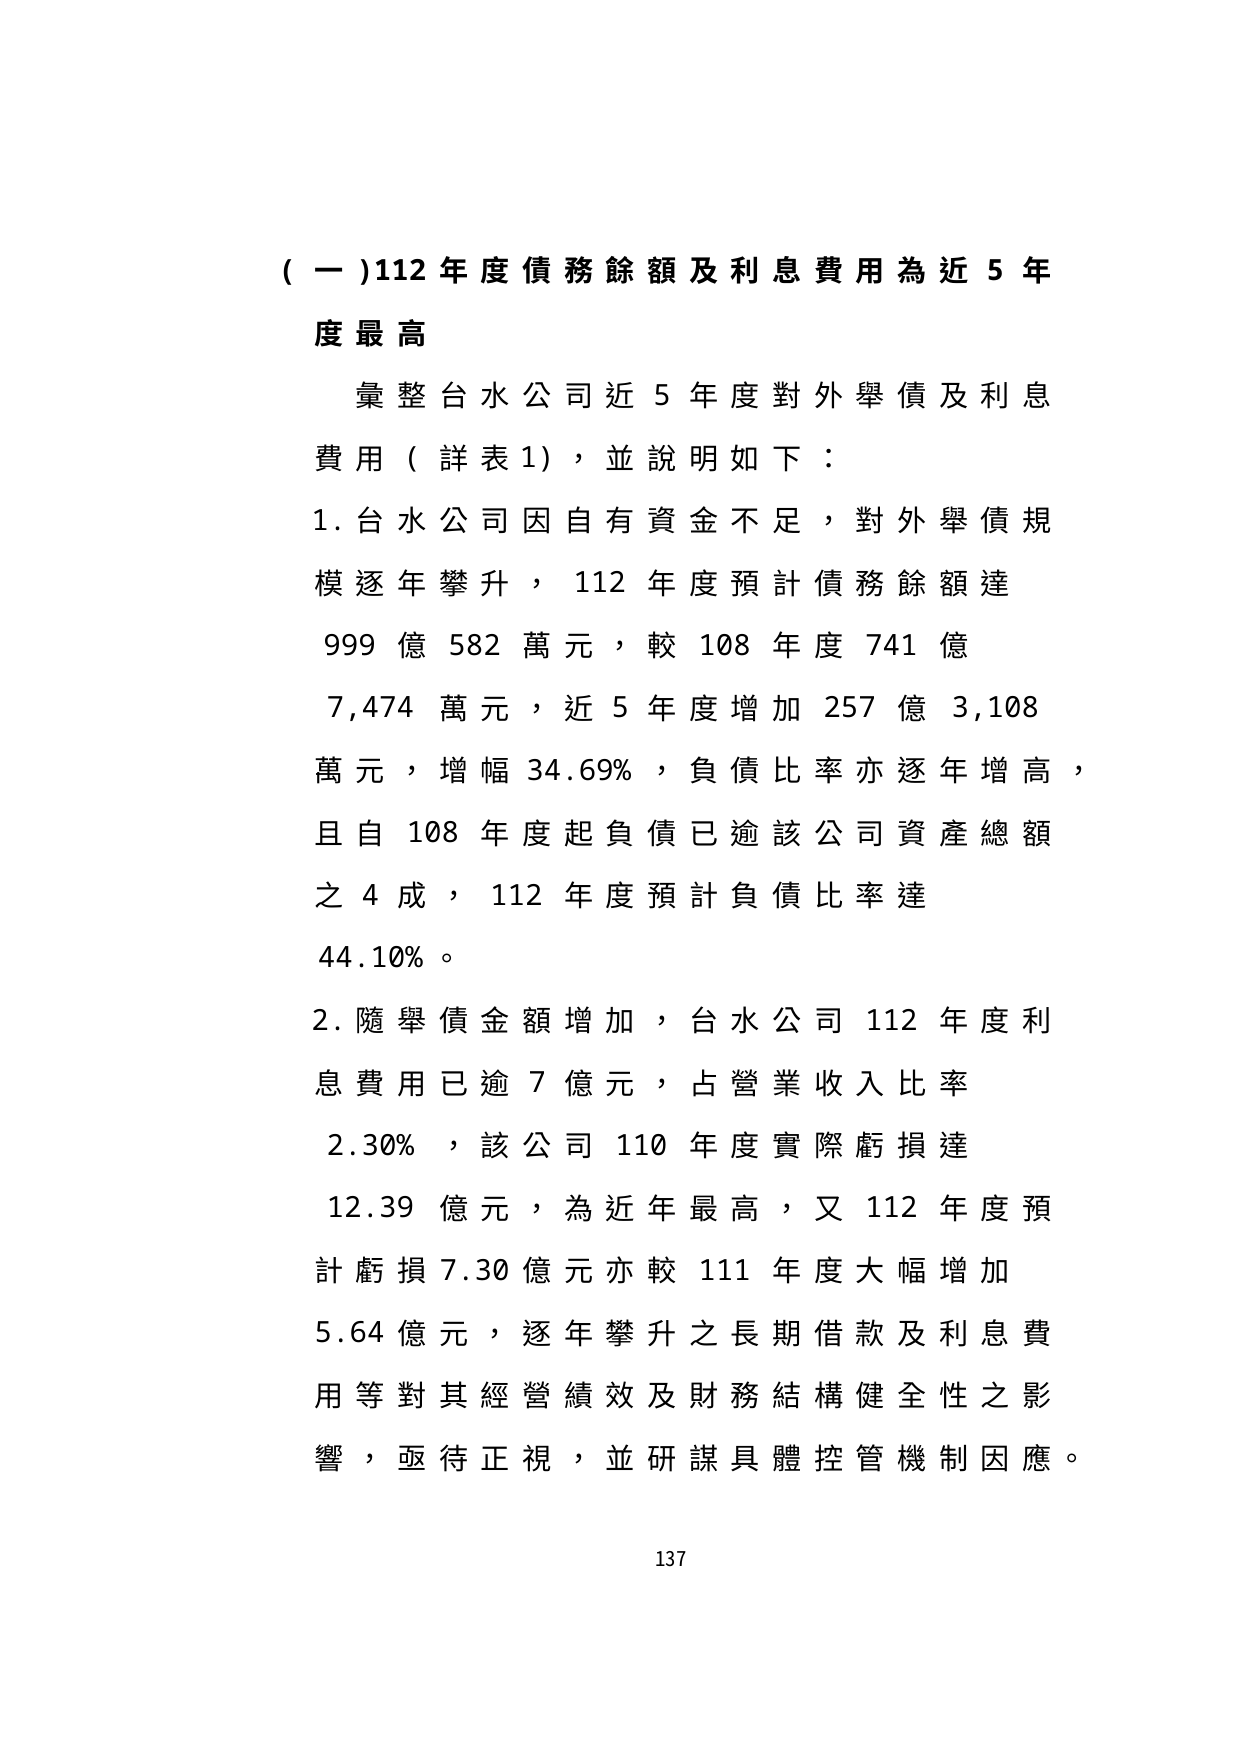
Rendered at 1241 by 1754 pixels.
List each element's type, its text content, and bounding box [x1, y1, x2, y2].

text 1.台水公司因自有資金不足，對外舉債規模逐年攀升，112年度預計債務餘額達999億582萬元，較108年度741億7,474萬元，近5年度增加257億3,108萬元，增幅34.69%，負債比率亦逐年增高，且自108年度起負債已逾該公司資產總額之4成，112年度預計負債比率達44.10%。 [271, 477, 1058, 977]
text 彙整台水公司近5年度對外舉債及利息費用(詳表1)，並說明如下： [271, 352, 1058, 477]
text (一)112年度債務餘額及利息費用為近5年度最高 [242, 227, 1058, 352]
text 2.隨舉債金額增加，台水公司112年度利息費用已逾7億元，占營業收入比率2.30%，該公司110年度實際虧損達12.39億元，為近年最高，又112年度預計虧損7.30億元亦較111年度大幅增加5.64億元，逐年攀升之長期借款及利息費用等對其經營績效及財務結構健全性之影響，亟待正視，並研謀具體控管機制因應。 [271, 977, 1058, 1477]
